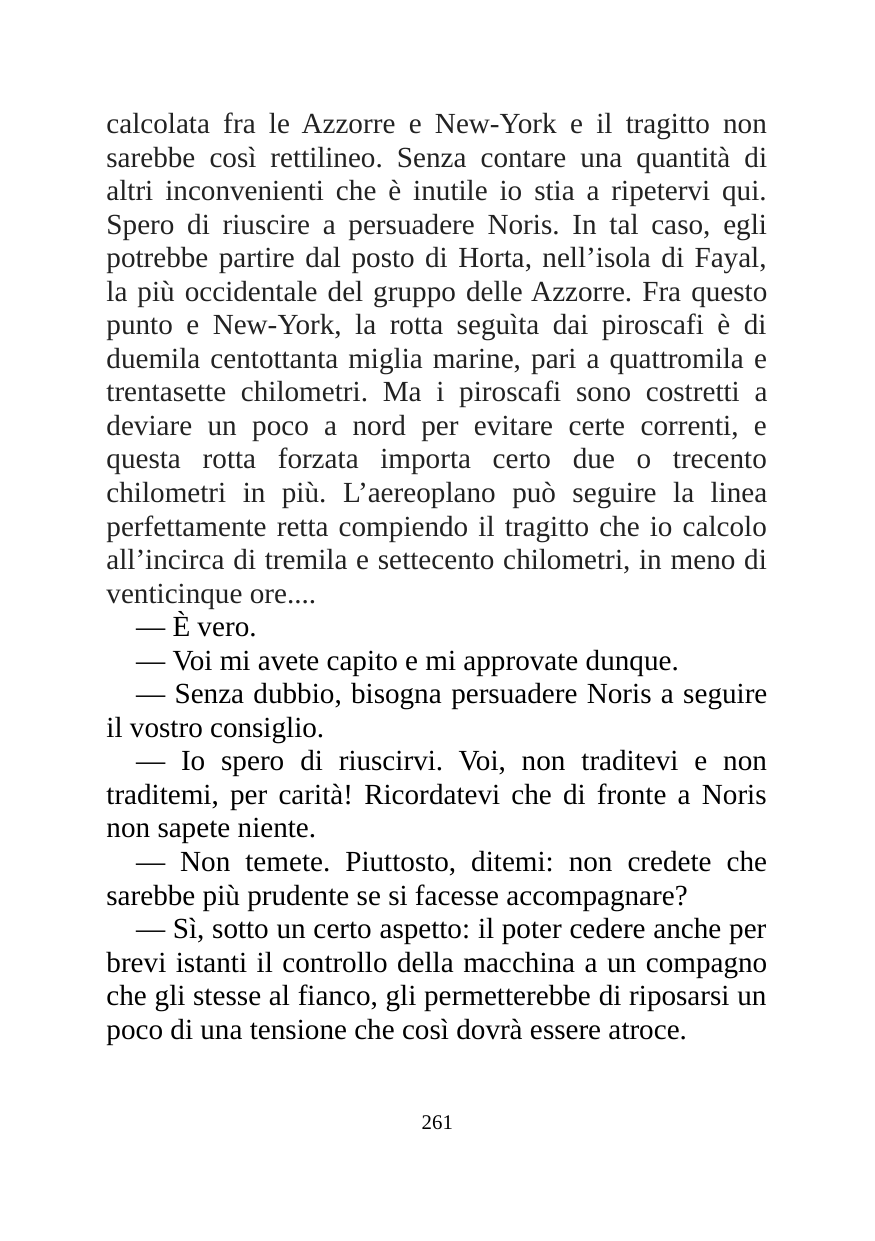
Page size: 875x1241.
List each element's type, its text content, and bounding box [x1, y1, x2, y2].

text — È vero. [106, 609, 768, 643]
text — Voi mi avete capito e mi approvate dunque. [106, 643, 768, 676]
text — Io spero di riuscirvi. Voi, non traditevi e non traditemi, per carità! Ricordatevi che di fronte a Noris non sapete niente. [106, 743, 768, 844]
text — Sì, sotto un certo aspetto: il poter cedere anche per brevi istanti il controllo della macchina a un compagno che gli stesse al fianco, gli permetterebbe di riposarsi un poco di una tensione che così dovrà essere atroce. [106, 911, 768, 1045]
text calcolata fra le Azzorre e New-York e il tragitto non sarebbe così rettilineo. Senza contare una quantità di altri inconvenienti che è inutile io stia a ripetervi qui. Spero di riuscire a persuadere Noris. In tal caso, egli potrebbe partire dal posto di Horta, nell’isola di Fayal, la più occidentale del gruppo delle Azzorre. Fra questo punto e New-York, la rotta seguìta dai piroscafi è di duemila centottanta miglia marine, pari a quattromila e trentasette chilometri. Ma i piroscafi sono costretti a deviare un poco a nord per evitare certe correnti, e questa rotta forzata importa certo due o trecento chilometri in più. L’aereoplano può seguire la linea perfettamente retta compiendo il tragitto che io calcolo all’incirca di tremila e settecento chilometri, in meno di venticinque ore.... [106, 106, 768, 609]
text — Non temete. Piuttosto, ditemi: non credete che sarebbe più prudente se si facesse accompagnare? [106, 844, 768, 911]
text — Senza dubbio, bisogna persuadere Noris a seguire il vostro consiglio. [106, 676, 768, 743]
